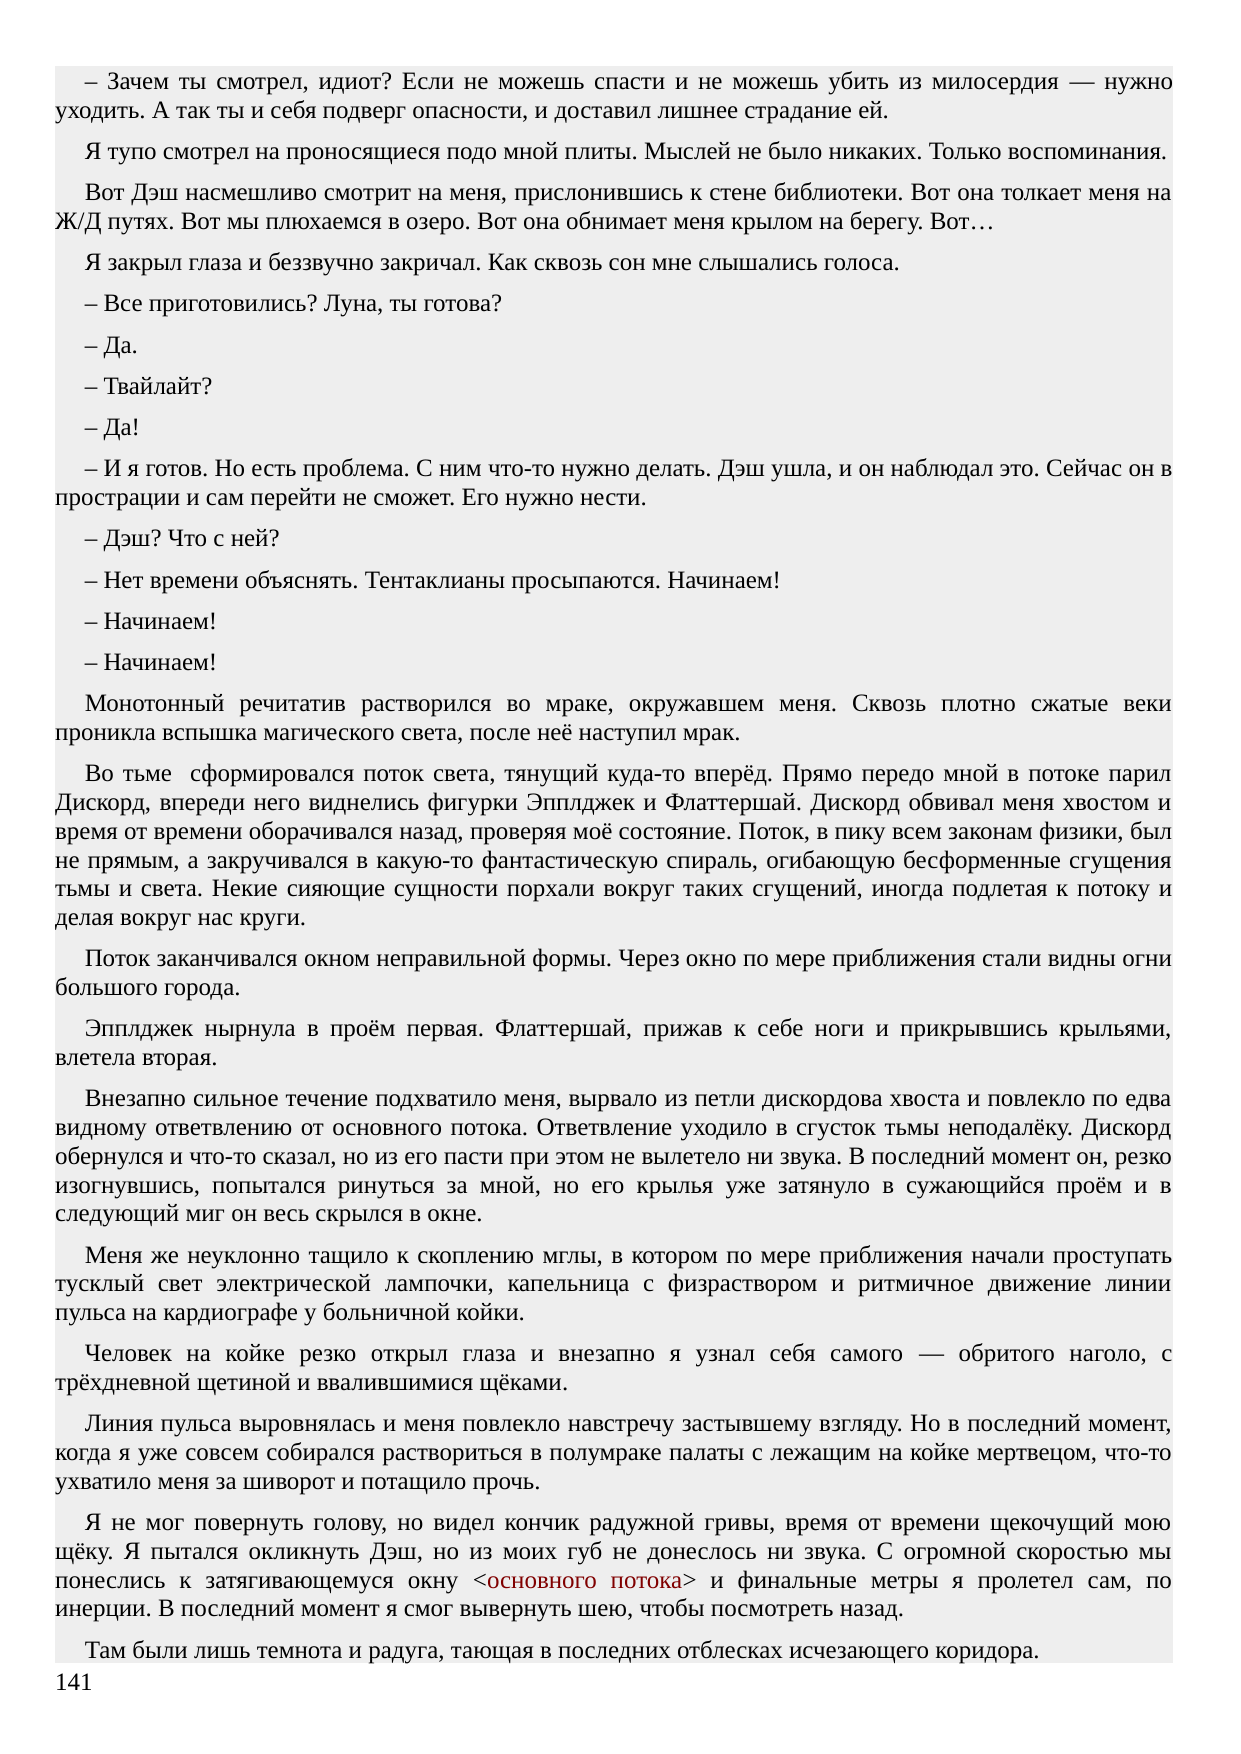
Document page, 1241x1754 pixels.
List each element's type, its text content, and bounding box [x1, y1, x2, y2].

text Я закрыл глаза и беззвучно закричал. Как сквозь сон мне слышались голоса. [55, 247, 1173, 276]
text Я тупо смотрел на проносящиеся подо мной плиты. Мыслей не было никаких. Только воспоминания. [55, 136, 1173, 165]
text Эпплджек нырнула в проём первая. Флаттершай, прижав к себе ноги и прикрывшись крыльями, влетела вторая. [55, 1013, 1173, 1071]
text – Твайлайт? [55, 371, 1173, 400]
text Вот Дэш насмешливо смотрит на меня, прислонившись к стене библиотеки. Вот она толкает меня на Ж/Д путях. Вот мы плюхаемся в озеро. Вот она обнимает меня крылом на берегу. Вот… [55, 177, 1173, 235]
text Внезапно сильное течение подхватило меня, вырвало из петли дискордова хвоста и повлекло по едва видному ответвлению от основного потока. Ответвление уходило в сгусток тьмы неподалёку. Дискорд обернулся и что-то сказал, но из его пасти при этом не вылетело ни звука. В последний момент он, резко изогнувшись, попытался ринуться за мной, но его крылья уже затянуло в сужающийся проём и в следующий миг он весь скрылся в окне. [55, 1083, 1173, 1227]
text – Да. [55, 330, 1173, 358]
text – И я готов. Но есть проблема. С ним что-то нужно делать. Дэш ушла, и он наблюдал это. Сейчас он в прострации и сам перейти не сможет. Его нужно нести. [55, 453, 1173, 511]
text – Начинаем! [55, 647, 1173, 676]
text – Нет времени объяснять. Тентаклианы просыпаются. Начинаем! [55, 565, 1173, 593]
text Линия пульса выровнялась и меня повлекло навстречу застывшему взгляду. Но в последний момент, когда я уже совсем собирался раствориться в полумраке палаты с лежащим на койке мертвецом, что-то ухватило меня за шиворот и потащило прочь. [55, 1408, 1173, 1495]
text Поток заканчивался окном неправильной формы. Через окно по мере приближения стали видны огни большого города. [55, 943, 1173, 1001]
text – Зачем ты смотрел, идиот? Если не можешь спасти и не можешь убить из милосердия — нужно уходить. А так ты и себя подверг опасности, и доставил лишнее страдание ей. [55, 66, 1173, 123]
text – Дэш? Что с ней? [55, 523, 1173, 552]
text Человек на койке резко открыл глаза и внезапно я узнал себя самого — обритого наголо, с трёхдневной щетиной и ввалившимися щёками. [55, 1338, 1173, 1396]
text Я не мог повернуть голову, но видел кончик радужной гривы, время от времени щекочущий мою щёку. Я пытался окликнуть Дэш, но из моих губ не донеслось ни звука. С огромной скоростью мы понеслись к затягивающемуся окну <основного потока> и финальные метры я пролетел сам, по инерции. В последний момент я смог вывернуть шею, чтобы посмотреть назад. [55, 1507, 1173, 1622]
text – Да! [55, 412, 1173, 441]
text Монотонный речитатив растворился во мраке, окружавшем меня. Сквозь плотно сжатые веки проникла вспышка магического света, после неё наступил мрак. [55, 688, 1173, 746]
text – Все приготовились? Луна, ты готова? [55, 288, 1173, 317]
text Меня же неуклонно тащило к скоплению мглы, в котором по мере приближения начали проступать тусклый свет электрической лампочки, капельница с физраствором и ритмичное движение линии пульса на кардиографе у больничной койки. [55, 1240, 1173, 1326]
text Там были лишь темнота и радуга, тающая в последних отблесках исчезающего коридора. [55, 1635, 1173, 1663]
text – Начинаем! [55, 606, 1173, 635]
text Во тьме сформировался поток света, тянущий куда-то вперёд. Прямо передо мной в потоке парил Дискорд, впереди него виднелись фигурки Эпплджек и Флаттершай. Дискорд обвивал меня хвостом и время от времени оборачивался назад, проверяя моё состояние. Поток, в пику всем законам физики, был не прямым, а закручивался в какую-то фантастическую спираль, огибающую бесформенные сгущения тьмы и света. Некие сияющие сущности порхали вокруг таких сгущений, иногда подлетая к потоку и делая вокруг нас круги. [55, 758, 1173, 931]
